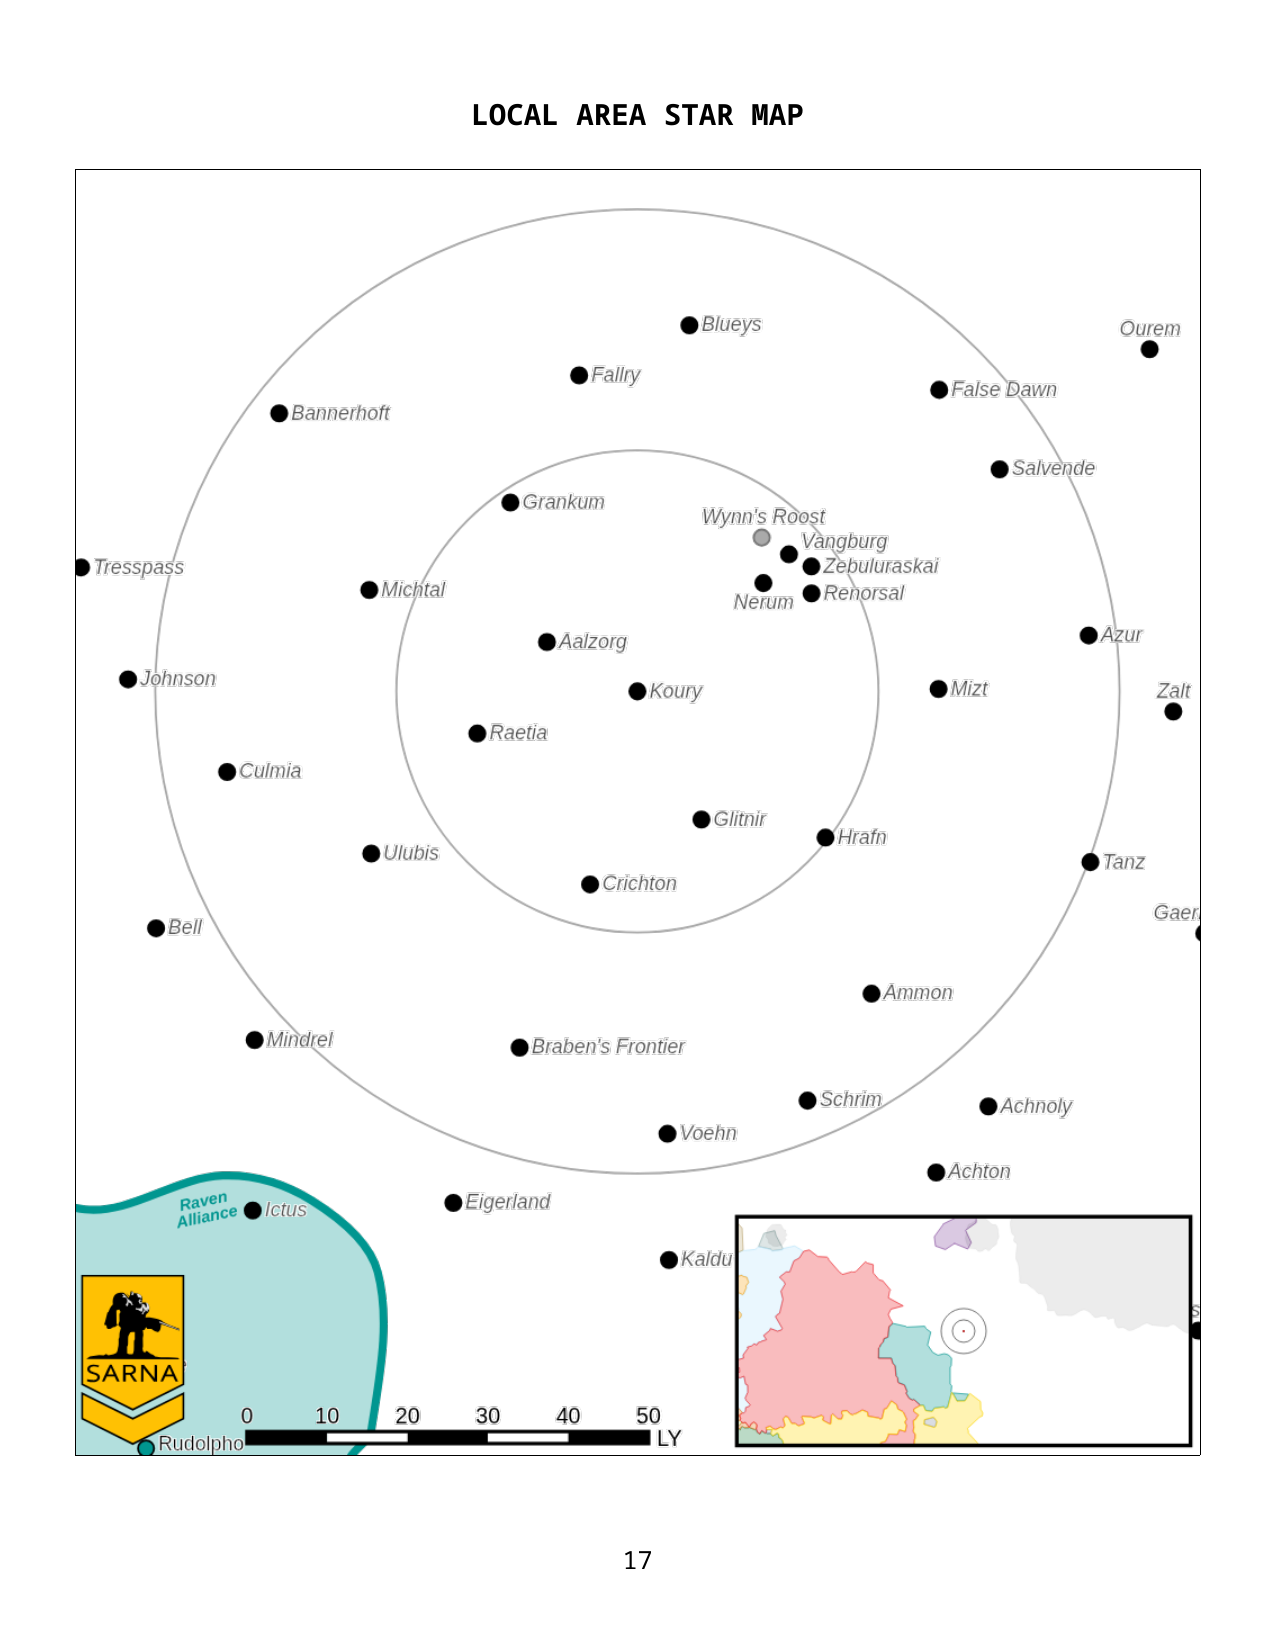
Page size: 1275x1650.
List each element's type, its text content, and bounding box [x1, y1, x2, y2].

subtitle LOCAL AREA STAR MAP [73, 94, 1201, 134]
picture [76, 170, 1200, 1455]
